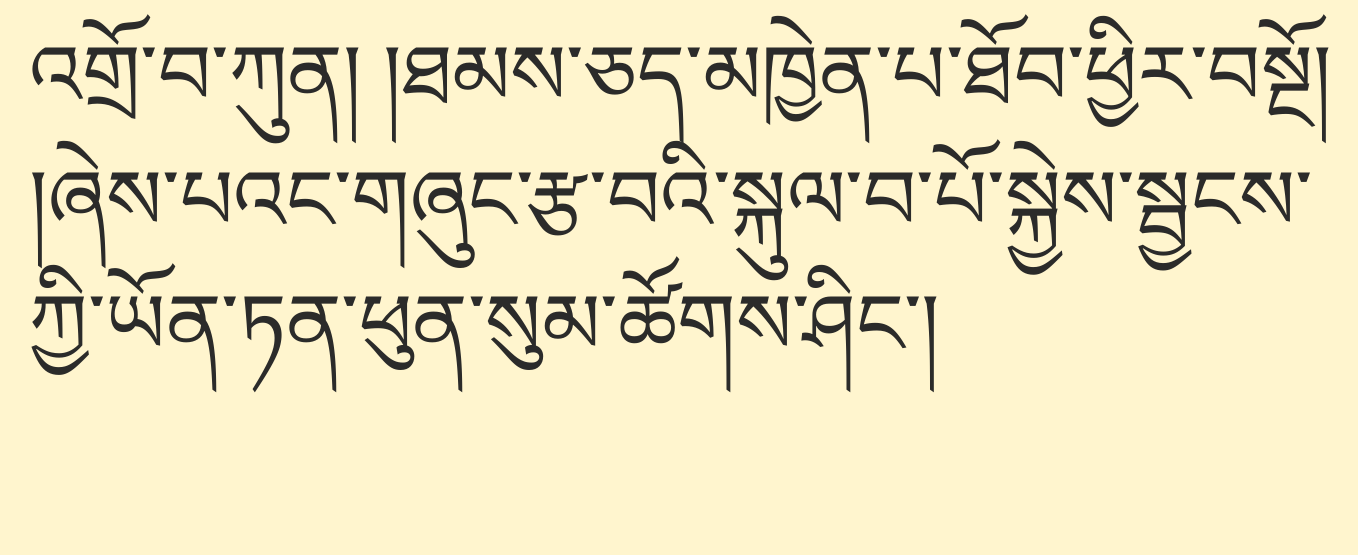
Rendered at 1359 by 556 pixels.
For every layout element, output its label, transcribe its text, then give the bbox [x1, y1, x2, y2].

text འགྲོ་བ་ཀུན། །ཐམས་ཅད་མཁྱེན་པ་ཐོབ་ཕྱིར་བསྔོ། །ཞེས་པའང་གཞུང་རྩ་བའི་སྐུལ་བ་པོ་སྐྱེས་སྦྱངས་ཀྱི་ཡོན་ཏན་ཕུན་སུམ་ཚོགས་ཤིང་། [29, 29, 1346, 388]
